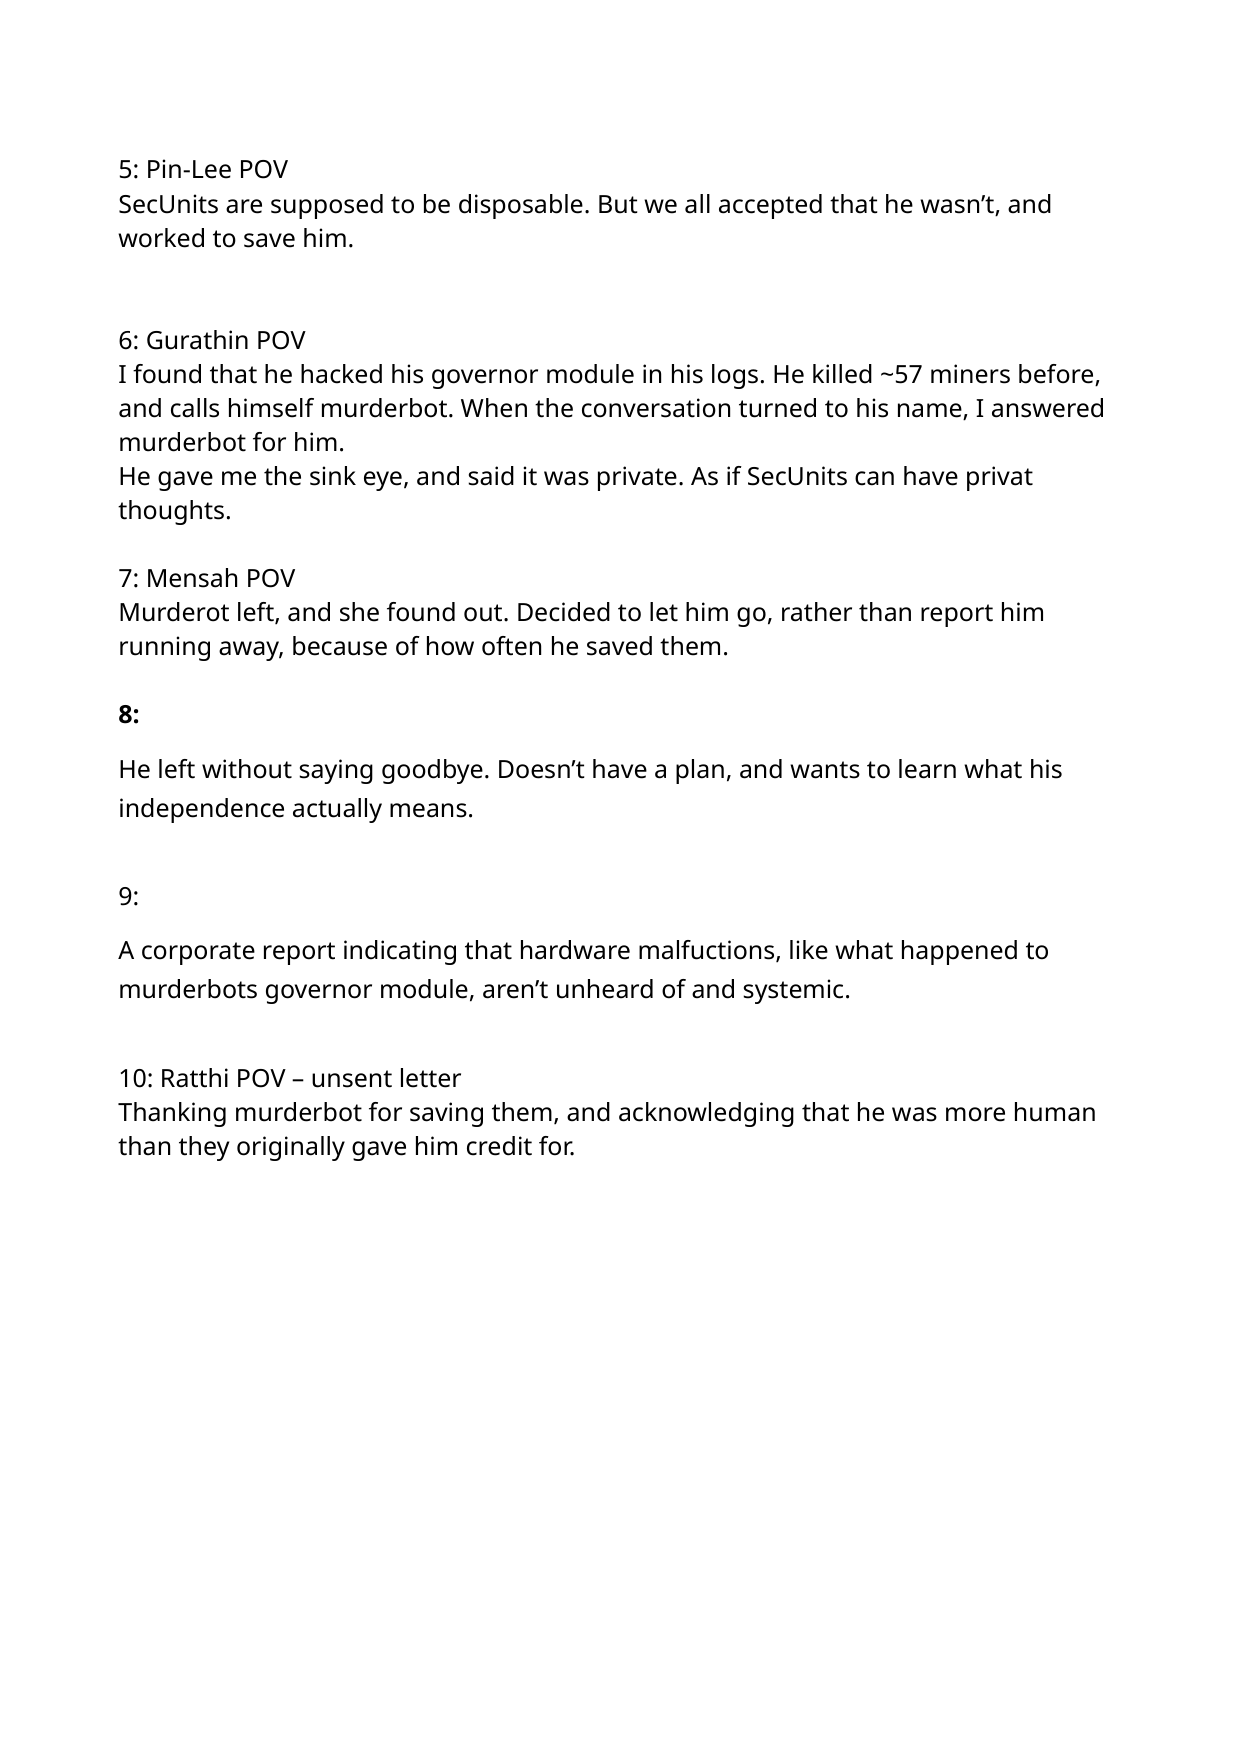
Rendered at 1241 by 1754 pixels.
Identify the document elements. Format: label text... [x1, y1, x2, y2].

text 8: [118, 697, 1122, 731]
text He left without saying goodbye. Doesn’t have a plan, and wants to learn what his independence actually means. [118, 751, 1122, 824]
text 6: Gurathin POV [118, 322, 1122, 357]
text 7: Mensah POV Murderot left, and she found out. Decided to let him go, rather than report him running away, because of how often he saved them. [118, 561, 1122, 663]
text He gave me the sink eye, and said it was private. As if SecUnits can have privat thoughts. [118, 459, 1122, 527]
text 5: Pin-Lee POV [118, 152, 1122, 186]
text SecUnits are supposed to be disposable. But we all accepted that he wasn’t, and worked to save him. [118, 186, 1122, 254]
text 9: [118, 879, 1122, 913]
text Thanking murderbot for saving them, and acknowledging that he was more human than they originally gave him credit for. [118, 1094, 1122, 1162]
text 10: Ratthi POV – unsent letter [118, 1060, 1122, 1094]
text A corporate report indicating that hardware malfuctions, like what happened to murderbots governor module, aren’t unheard of and systemic. [118, 933, 1122, 1006]
text I found that he hacked his governor module in his logs. He killed ~57 miners before, and calls himself murderbot. When the conversation turned to his name, I answered murderbot for him. [118, 357, 1122, 459]
